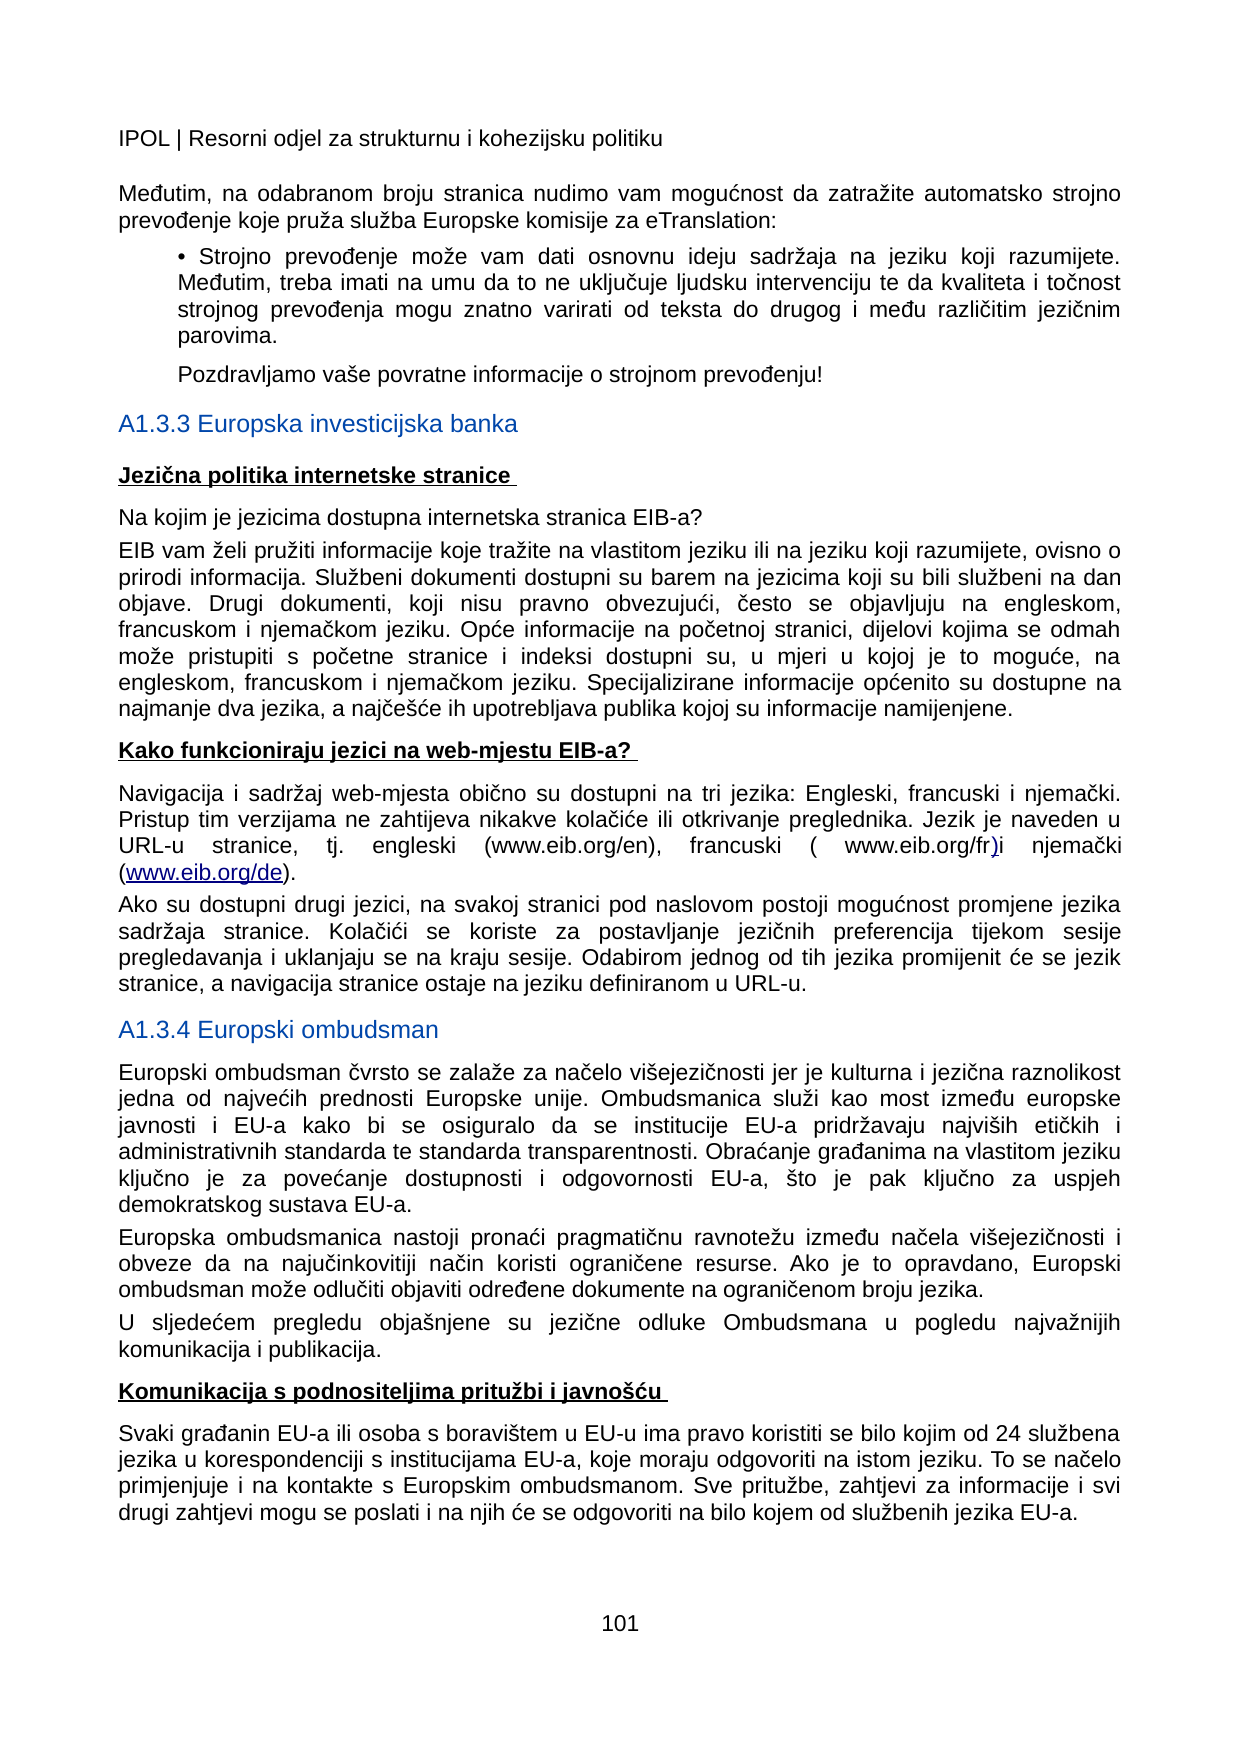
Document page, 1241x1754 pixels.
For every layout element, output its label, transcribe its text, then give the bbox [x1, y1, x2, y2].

text Međutim, na odabranom broju stranica nudimo vam mogućnost da zatražite automatsko strojno prevođenje koje pruža služba Europske komisije za eTranslation: [118, 180, 1122, 233]
subtitle A1.3.3 Europska investicijska banka [118, 408, 1122, 437]
text Europski ombudsman čvrsto se zalaže za načelo višejezičnosti jer je kulturna i jezična raznolikost jedna od najvećih prednosti Europske unije. Ombudsmanica služi kao most između europske javnosti i EU-a kako bi se osiguralo da se institucije EU-a pridržavaju najviših etičkih i administrativnih standarda te standarda transparentnosti. Obraćanje građanima na vlastitom jeziku ključno je za povećanje dostupnosti i odgovornosti EU-a, što je pak ključno za uspjeh demokratskog sustava EU-a. [118, 1059, 1122, 1217]
subtitle Kako funkcioniraju jezici na web-mjestu EIB-a? [118, 737, 1122, 764]
text Na kojim je jezicima dostupna internetska stranica EIB-a? [118, 504, 1122, 531]
text Pozdravljamo vaše povratne informacije o strojnom prevođenju! [177, 361, 1122, 387]
text EIB vam želi pružiti informacije koje tražite na vlastitom jeziku ili na jeziku koji razumijete, ovisno o prirodi informacija. Službeni dokumenti dostupni su barem na jezicima koji su bili službeni na dan objave. Drugi dokumenti, koji nisu pravno obvezujući, često se objavljuju na engleskom, francuskom i njemačkom jeziku. Opće informacije na početnoj stranici, dijelovi kojima se odmah može pristupiti s početne stranice i indeksi dostupni su, u mjeri u kojoj je to moguće, na engleskom, francuskom i njemačkom jeziku. Specijalizirane informacije općenito su dostupne na najmanje dva jezika, a najčešće ih upotrebljava publika kojoj su informacije namijenjene. [118, 537, 1122, 722]
text Ako su dostupni drugi jezici, na svakoj stranici pod naslovom postoji mogućnost promjene jezika sadržaja stranice. Kolačići se koriste za postavljanje jezičnih preferencija tijekom sesije pregledavanja i uklanjaju se na kraju sesije. Odabirom jednog od tih jezika promijenit će se jezik stranice, a navigacija stranice ostaje na jeziku definiranom u URL-u. [118, 891, 1122, 997]
text Europska ombudsmanica nastoji pronaći pragmatičnu ravnotežu između načela višejezičnosti i obveze da na najučinkovitiji način koristi ograničene resurse. Ako je to opravdano, Europski ombudsman može odlučiti objaviti određene dokumente na ograničenom broju jezika. [118, 1224, 1122, 1303]
text Navigacija i sadržaj web-mjesta obično su dostupni na tri jezika: Engleski, francuski i njemački. Pristup tim verzijama ne zahtijeva nikakve kolačiće ili otkrivanje preglednika. Jezik je naveden u URL-u stranice, tj. engleski (www.eib.org/en), francuski ( www.eib.org/fr)i njemački (www.eib.org/de). [118, 779, 1122, 885]
subtitle A1.3.4 Europski ombudsman [118, 1014, 1122, 1043]
text Svaki građanin EU-a ili osoba s boravištem u EU-u ima pravo koristiti se bilo kojim od 24 službena jezika u korespondenciji s institucijama EU-a, koje moraju odgovoriti na istom jeziku. To se načelo primjenjuje i na kontakte s Europskim ombudsmanom. Sve pritužbe, zahtjevi za informacije i svi drugi zahtjevi mogu se poslati i na njih će se odgovoriti na bilo kojem od službenih jezika EU-a. [118, 1420, 1122, 1525]
subtitle Komunikacija s podnositeljima pritužbi i javnošću [118, 1378, 1122, 1404]
text U sljedećem pregledu objašnjene su jezične odluke Ombudsmana u pogledu najvažnijih komunikacija i publikacija. [118, 1309, 1122, 1362]
text • Strojno prevođenje može vam dati osnovnu ideju sadržaja na jeziku koji razumijete. Međutim, treba imati na umu da to ne uključuje ljudsku intervenciju te da kvaliteta i točnost strojnog prevođenja mogu znatno varirati od teksta do drugog i među različitim jezičnim parovima. [177, 243, 1122, 348]
subtitle Jezična politika internetske stranice [118, 462, 1122, 489]
